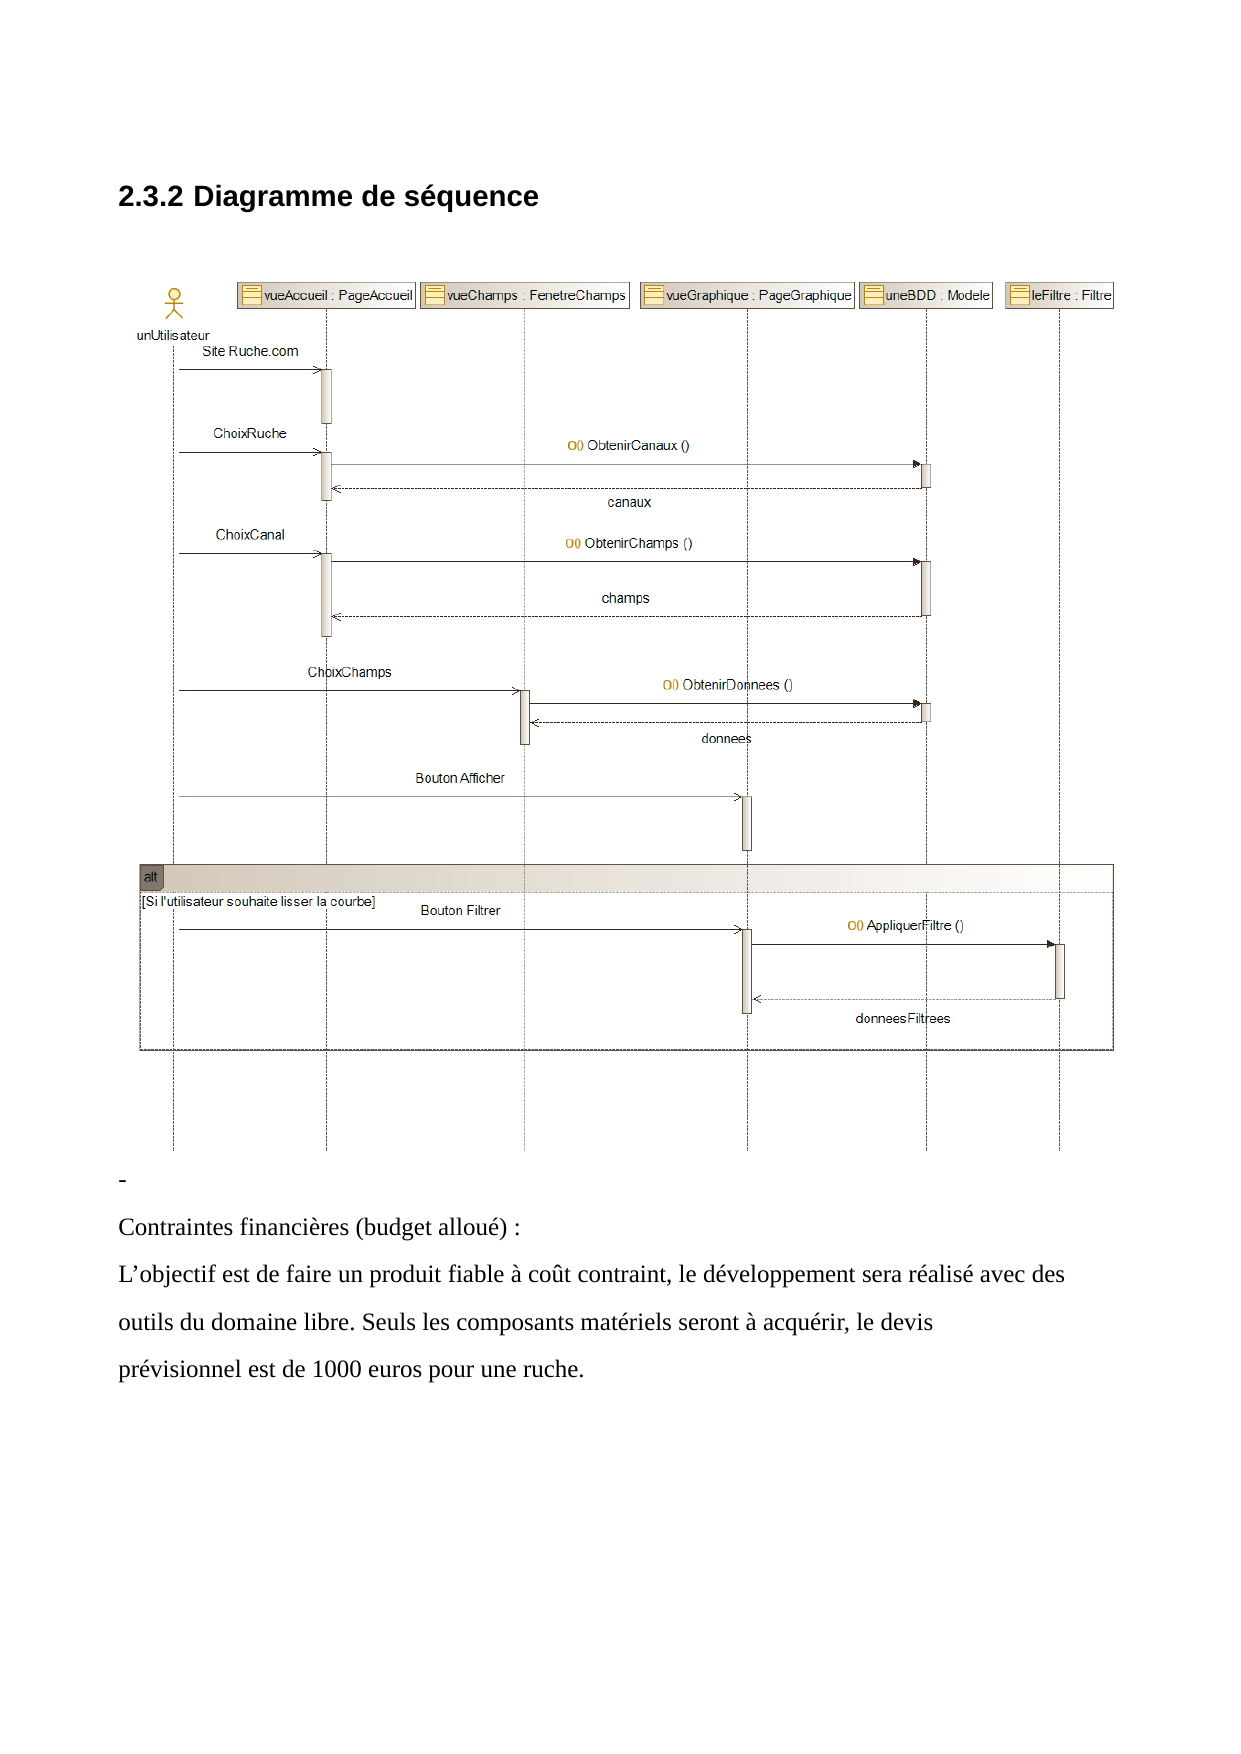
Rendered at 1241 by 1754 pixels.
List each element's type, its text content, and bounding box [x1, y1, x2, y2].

subtitle Diagramme de séquence [118, 179, 1122, 213]
text L’objectif est de faire un produit fiable à coût contraint, le développement sera réalisé avec des [118, 1259, 1122, 1288]
text prévisionnel est de 1000 euros pour une ruche. [118, 1354, 1122, 1383]
picture [118, 272, 1123, 1160]
text - [118, 1160, 1122, 1193]
text outils du domaine libre. Seuls les composants matériels seront à acquérir, le devis [118, 1307, 1122, 1336]
text Contraintes financières (budget alloué) : [118, 1212, 1122, 1240]
